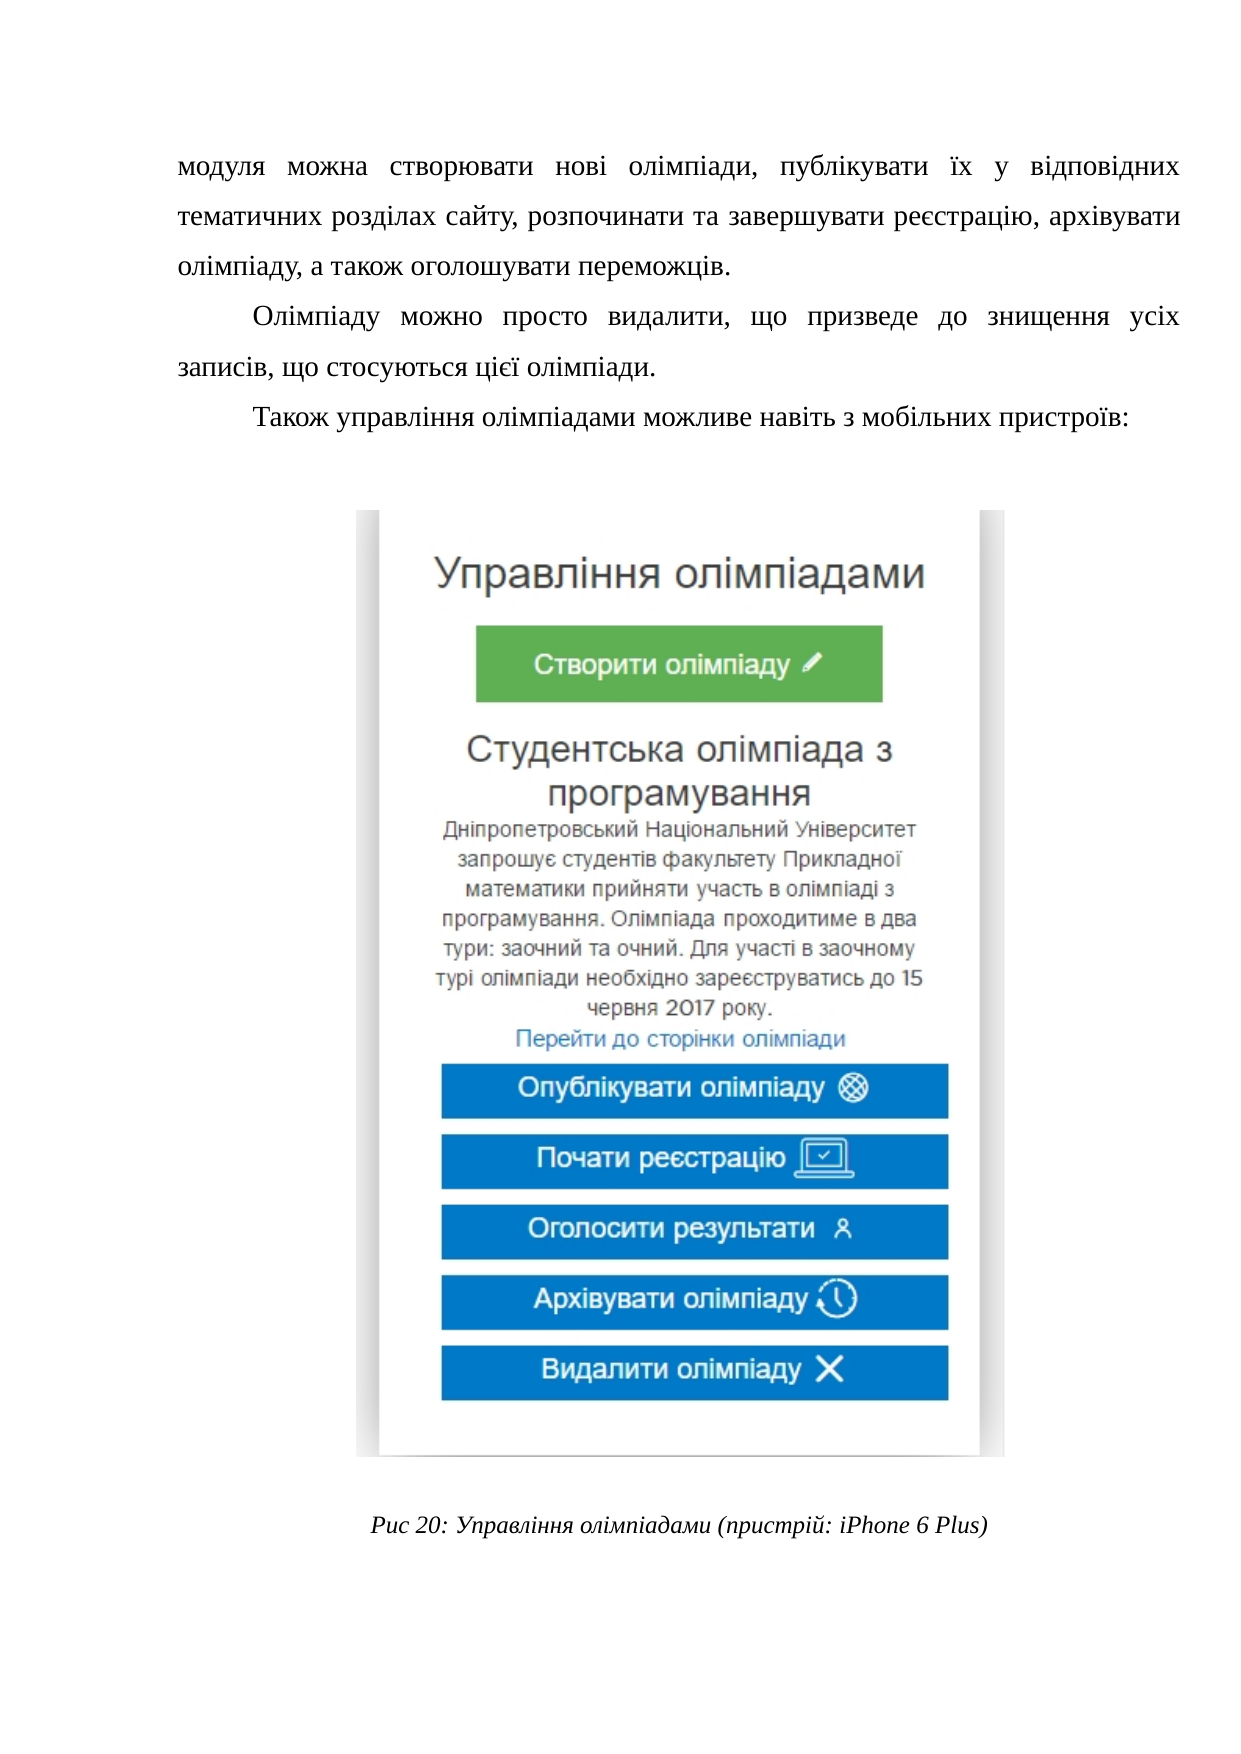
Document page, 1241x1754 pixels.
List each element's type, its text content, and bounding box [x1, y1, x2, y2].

text Рис 20: Управління олімпіадами (пристрій: iPhone 6 Plus) [190, 1510, 1170, 1539]
text Олімпіаду можно просто видалити, що призведе до знищення усіх записів, що стосуються цієї олімпіади. [177, 298, 1181, 382]
text модуля можна створювати нові олімпіади, публікувати їх у відповідних тематичних розділах сайту, розпочинати та завершувати реєстрацію, архівувати олімпіаду, а також оголошувати переможців. [177, 148, 1181, 282]
text Також управління олімпіадами можливе навіть з мобільних пристроїв: [177, 399, 1181, 433]
picture [356, 510, 1005, 1457]
